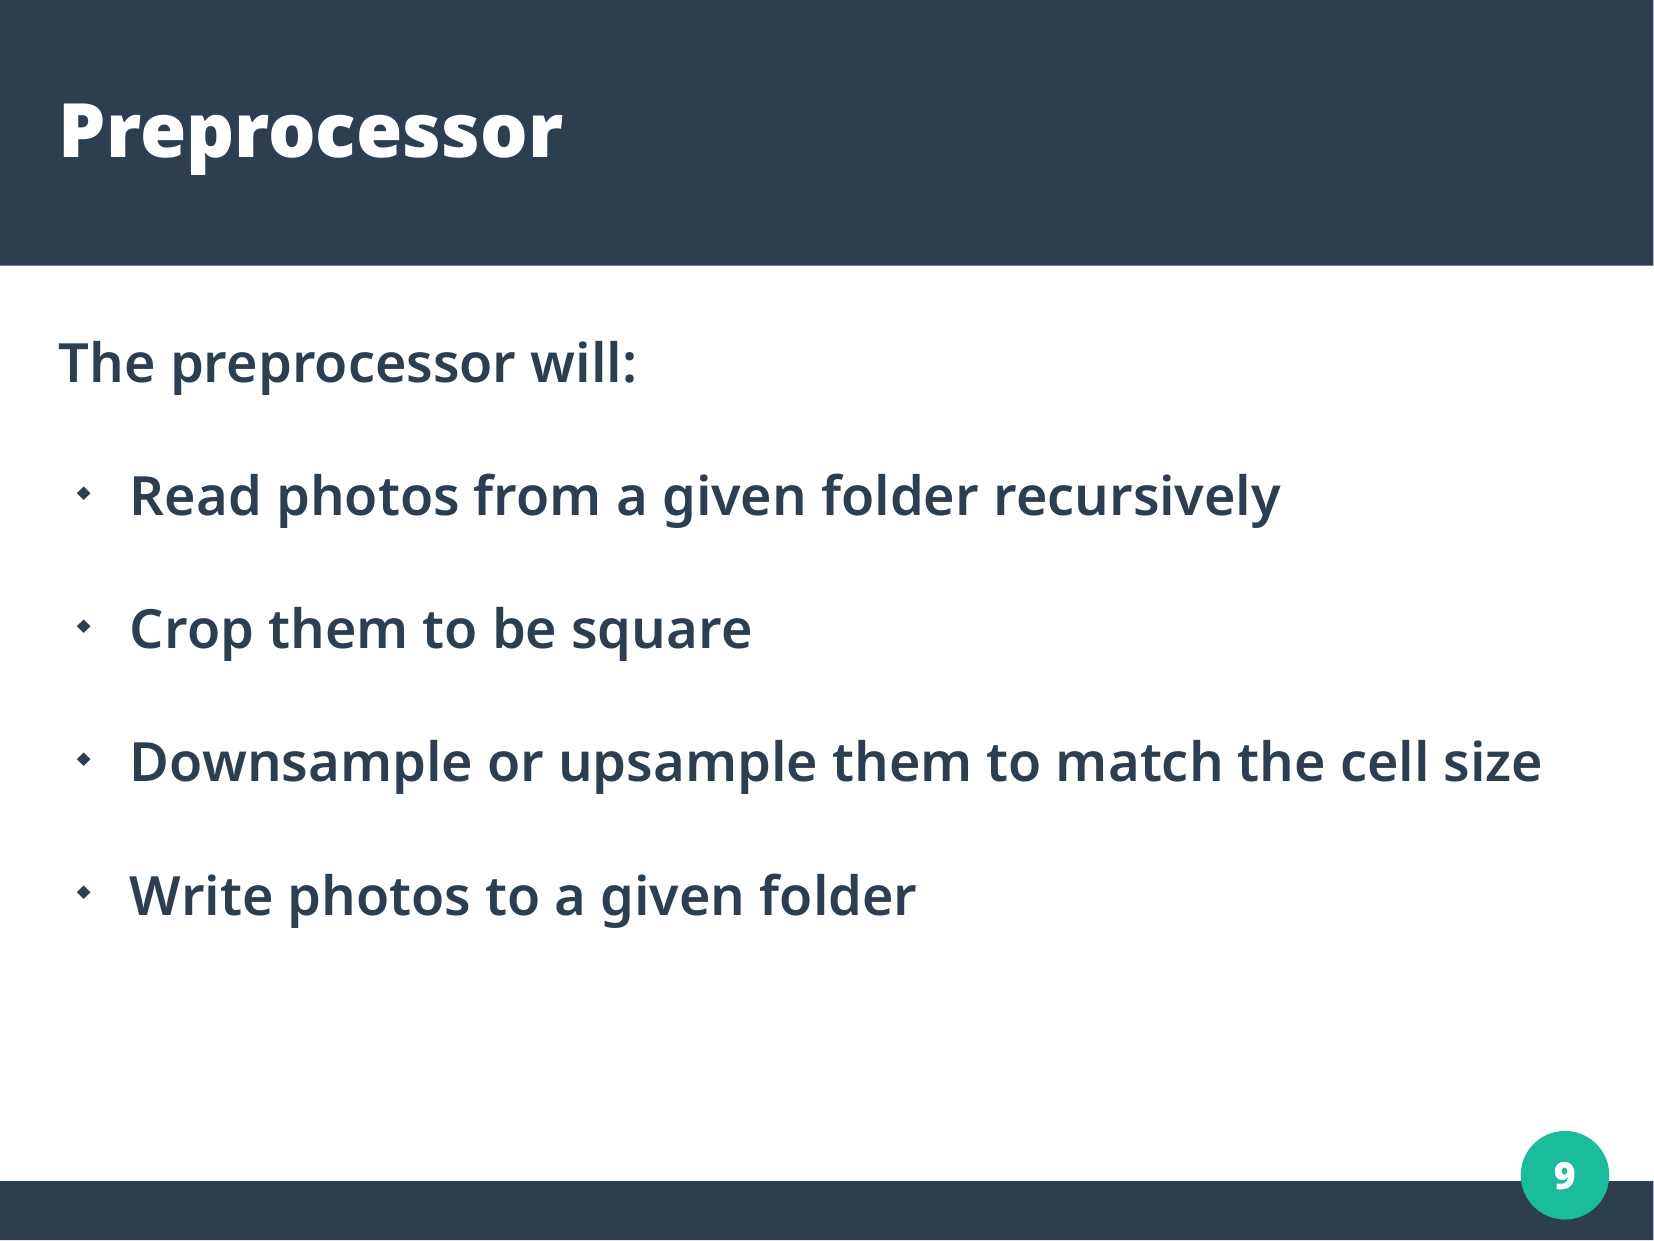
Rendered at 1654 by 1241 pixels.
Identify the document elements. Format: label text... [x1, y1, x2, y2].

list The preprocessor will: Read photos from a given folder recursively Crop them to be square Downsample or upsample them to match the cell size Write photos to a given folder [59, 324, 1595, 1152]
title Preprocessor [59, 49, 1595, 207]
